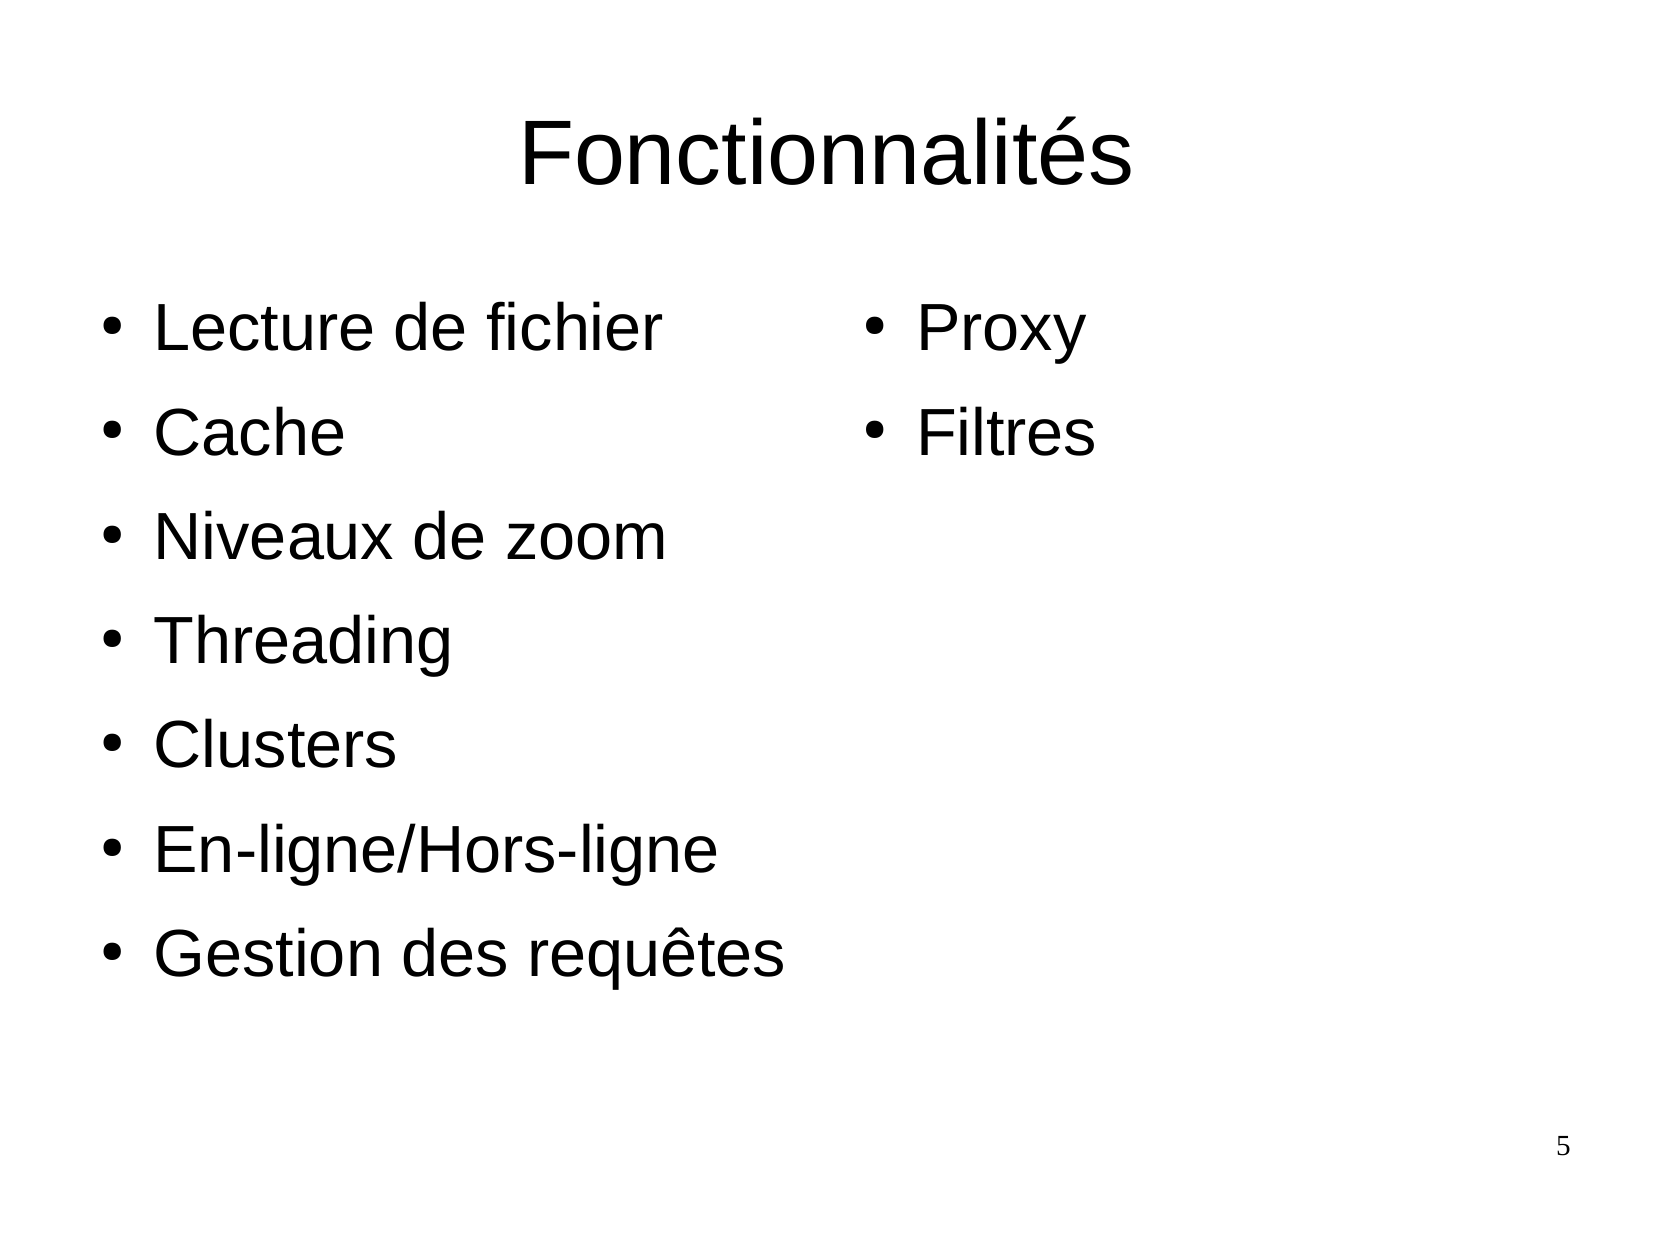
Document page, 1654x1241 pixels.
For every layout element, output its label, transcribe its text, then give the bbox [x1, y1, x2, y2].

list Proxy Filtres [845, 290, 1572, 1010]
list Lecture de fichier Cache Niveaux de zoom Threading Clusters En-ligne/Hors-ligne Gestion des requêtes [82, 290, 809, 1010]
title Fonctionnalités [82, 49, 1571, 257]
